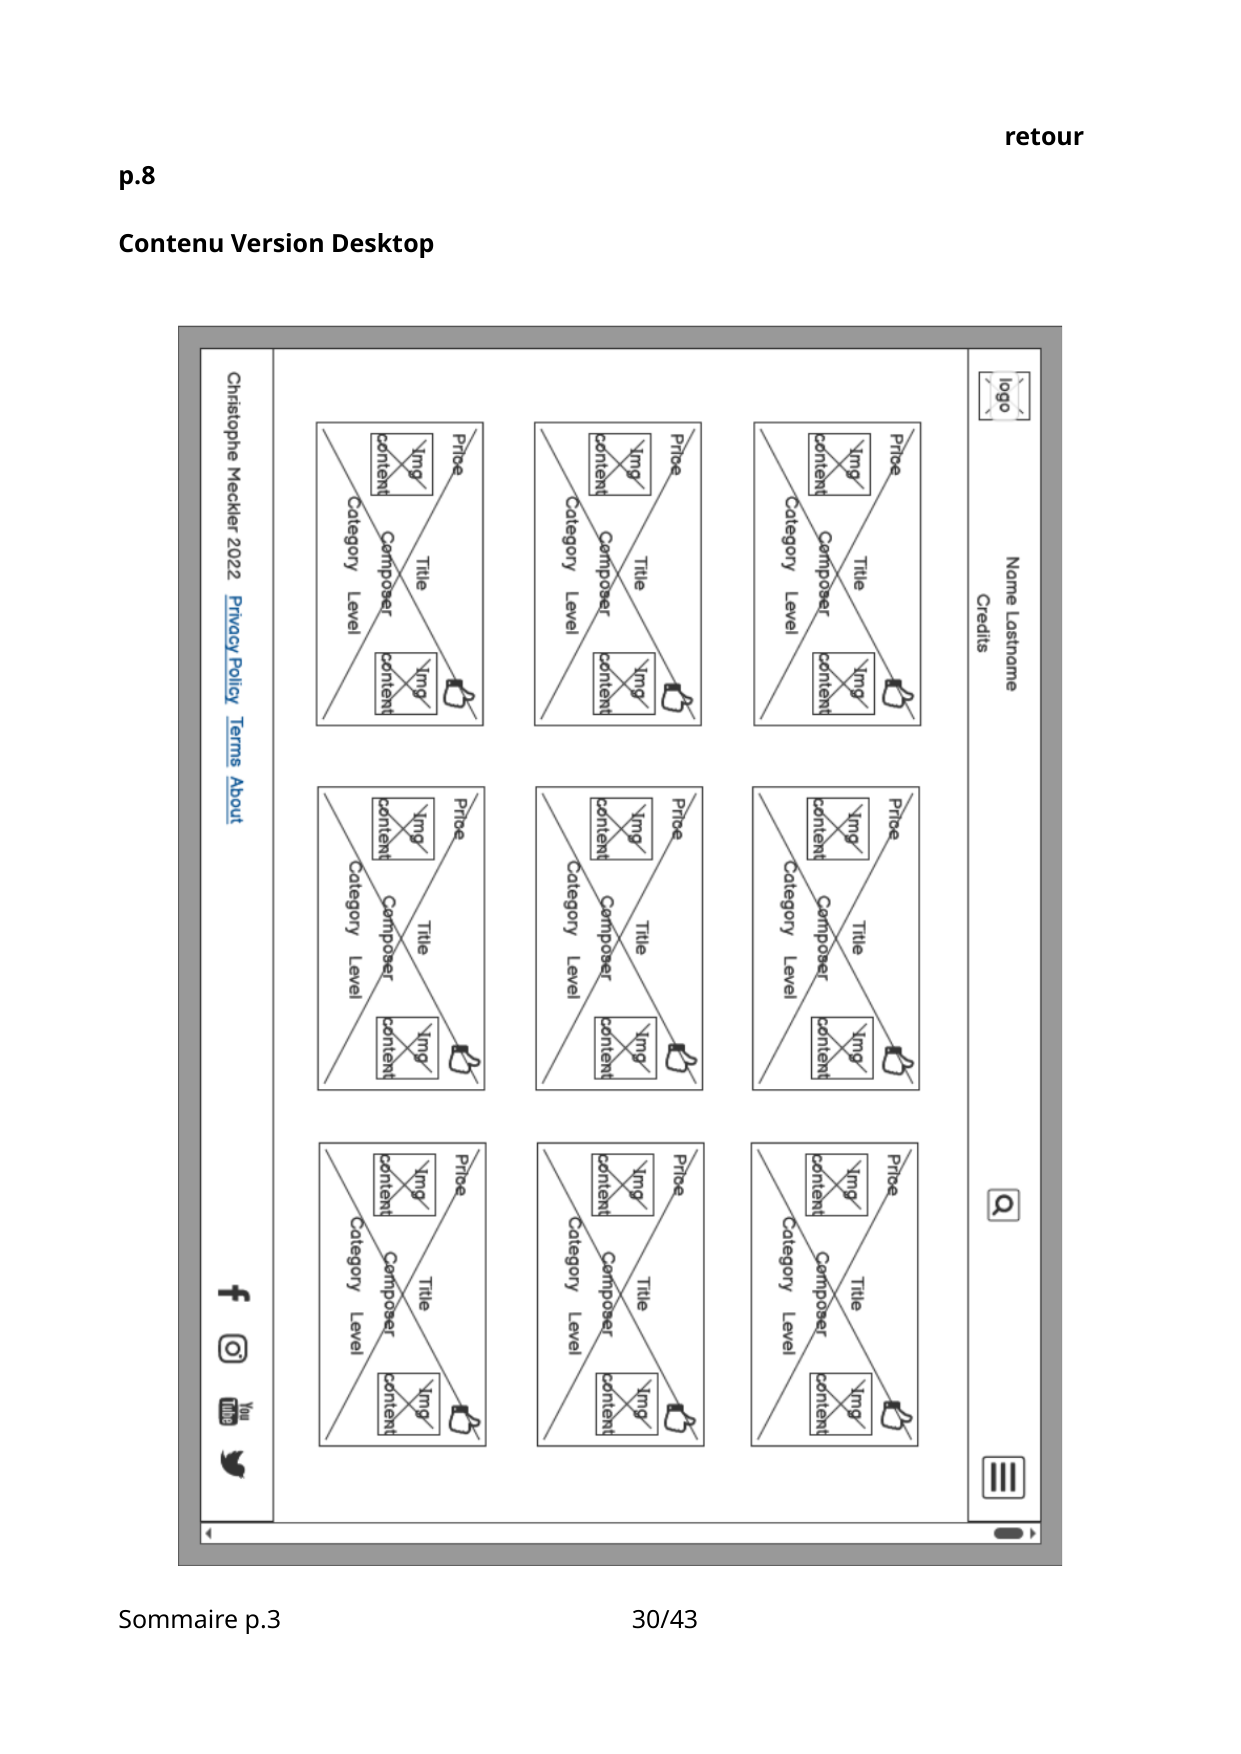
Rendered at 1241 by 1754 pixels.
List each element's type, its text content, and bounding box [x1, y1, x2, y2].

text retour p.7 [118, 118, 1122, 191]
subtitle Contenu Version Desktop [118, 226, 1122, 260]
picture [179, 327, 1063, 1566]
